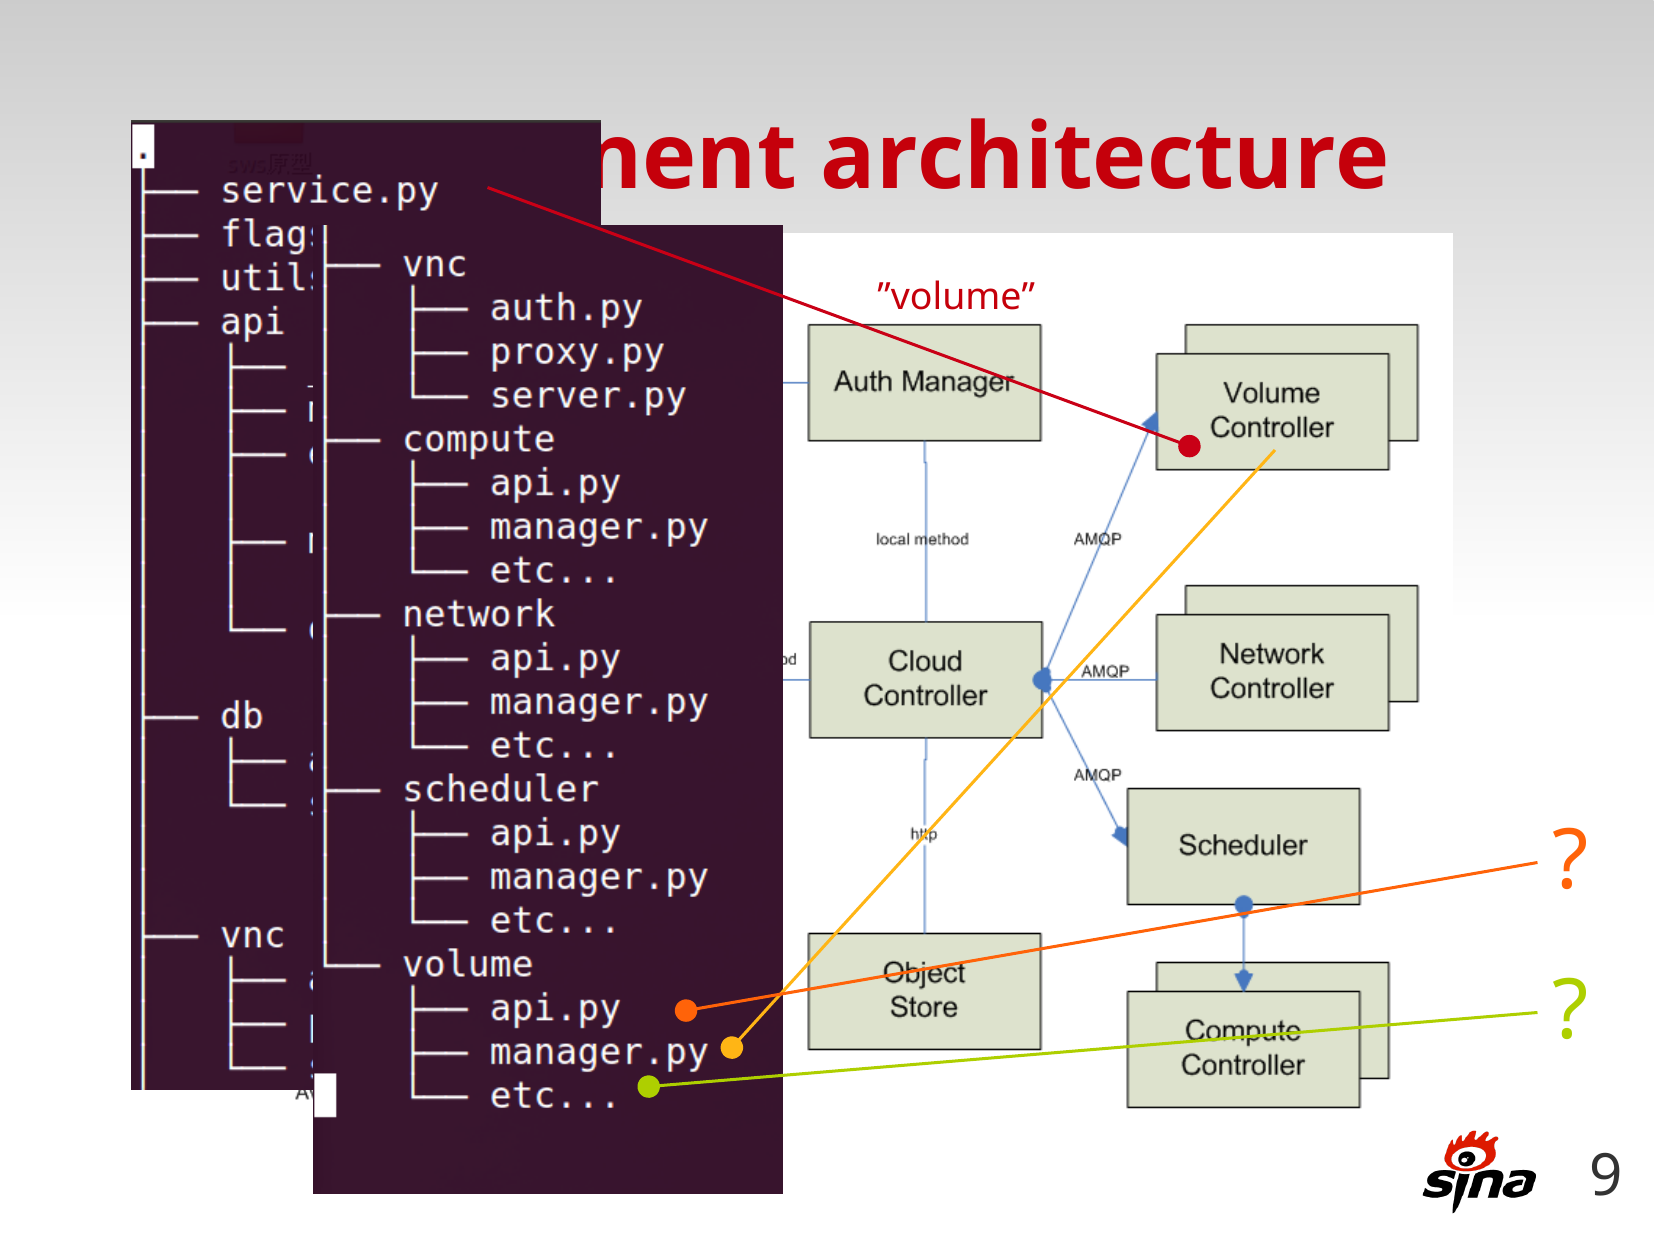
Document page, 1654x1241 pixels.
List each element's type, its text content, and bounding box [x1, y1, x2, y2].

text_box ”volume” [862, 262, 1163, 320]
text_box ? [1537, 791, 1622, 901]
title Component architecture [82, 49, 1571, 257]
picture [131, 120, 1564, 1241]
text_box ? [1537, 941, 1622, 1051]
